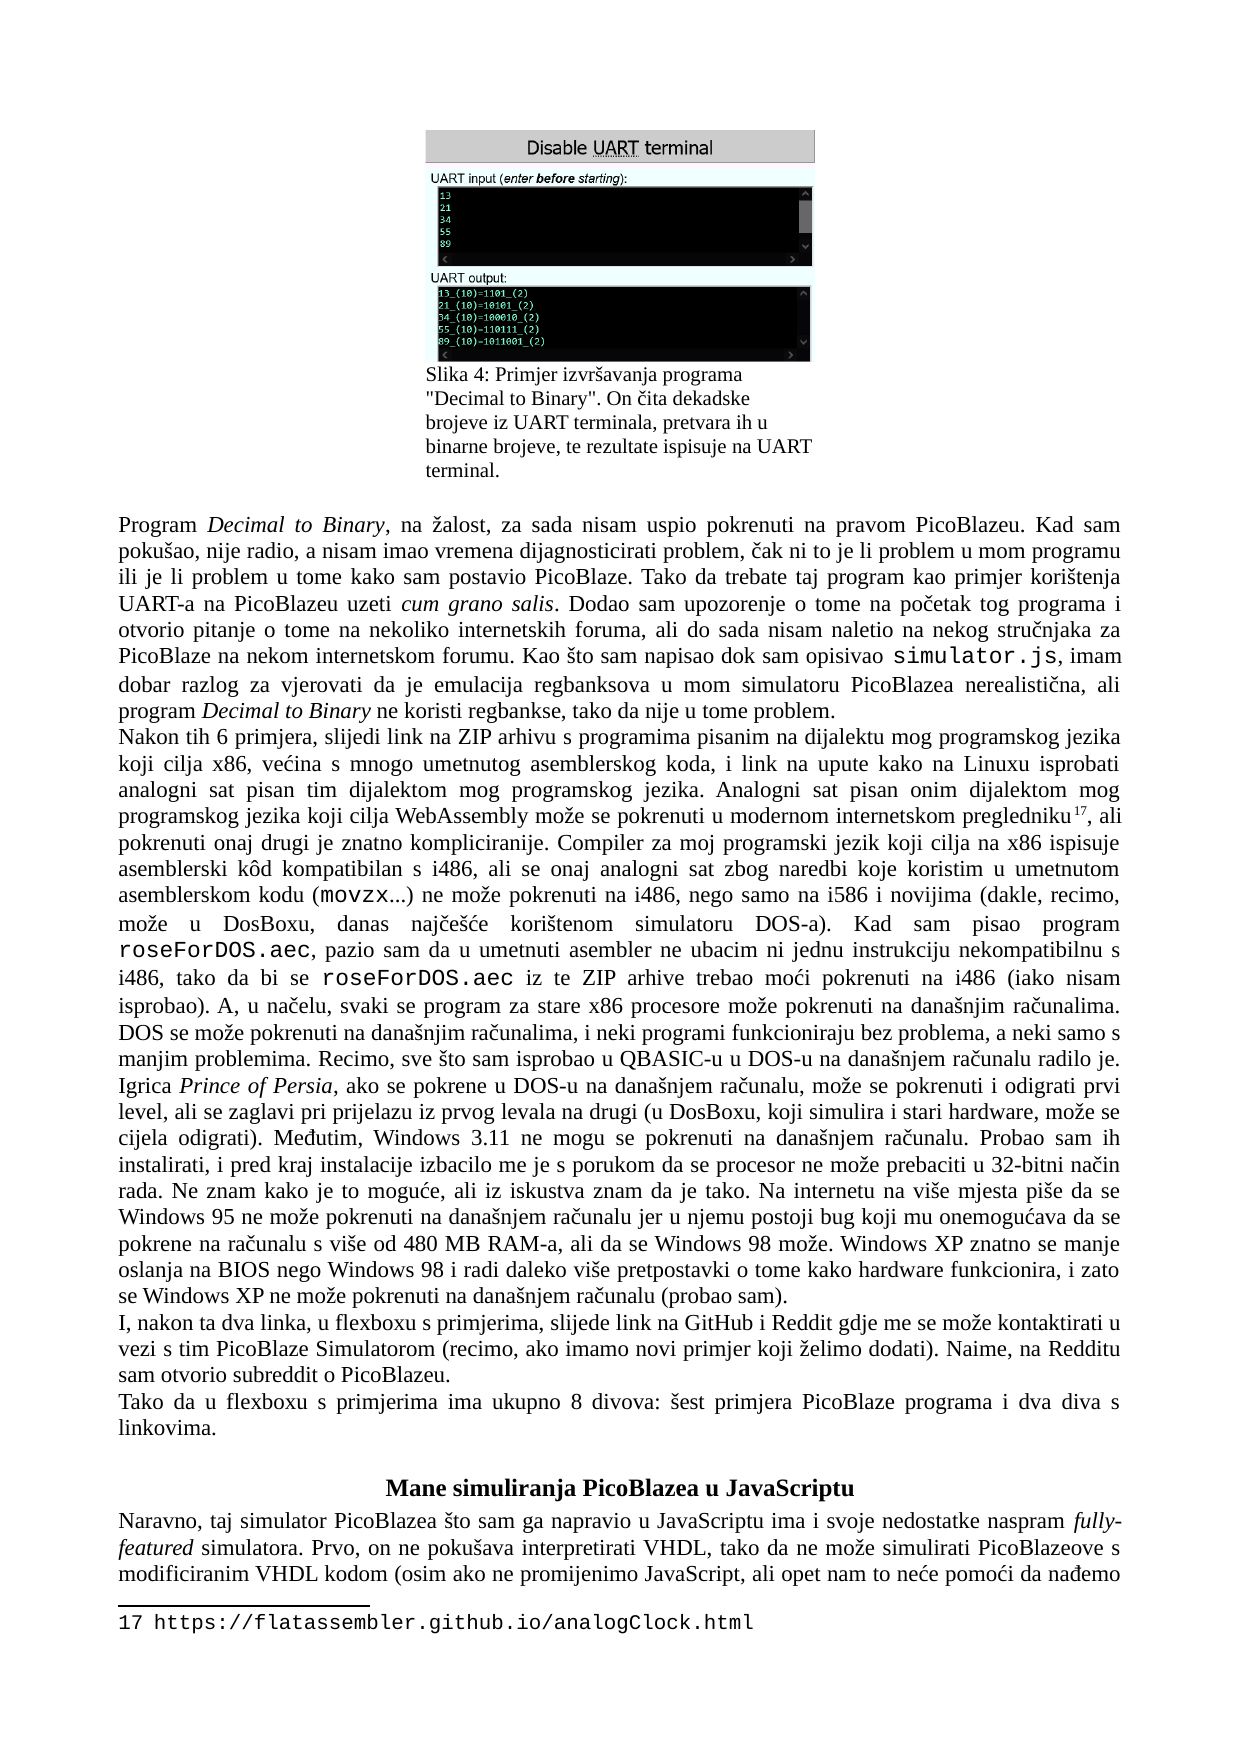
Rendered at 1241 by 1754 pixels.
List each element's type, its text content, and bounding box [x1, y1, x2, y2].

text Slika 4: Primjer izvršavanja programa "Decimal to Binary". On čita dekadske brojeve iz UART terminala, pretvara ih u binarne brojeve, te rezultate ispisuje na UART terminal. [425, 362, 815, 482]
picture [425, 130, 815, 362]
text https://flatassembler.github.io/analogClock.html [118, 1612, 1122, 1636]
text Program Decimal to Binary, na žalost, za sada nisam uspio pokrenuti na pravom PicoBlazeu. Kad sam pokušao, nije radio, a nisam imao vremena dijagnosticirati problem, čak ni to je li problem u mom programu ili je li problem u tome kako sam postavio PicoBlaze. Tako da trebate taj program kao primjer korištenja UART-a na PicoBlazeu uzeti cum grano salis. Dodao sam upozorenje o tome na početak tog programa i otvorio pitanje o tome na nekoliko internetskih foruma, ali do sada nisam naletio na nekog stručnjaka za PicoBlaze na nekom internetskom forumu. Kao što sam napisao dok sam opisivao simulator.js, imam dobar razlog za vjerovati da je emulacija regbanksova u mom simulatoru PicoBlazea nerealistična, ali program Decimal to Binary ne koristi regbankse, tako da nije u tome problem. [118, 511, 1122, 723]
text Nakon tih 6 primjera, slijedi link na ZIP arhivu s programima pisanim na dijalektu mog programskog jezika koji cilja x86, većina s mnogo umetnutog asemblerskog koda, i link na upute kako na Linuxu isprobati analogni sat pisan tim dijalektom mog programskog jezika. Analogni sat pisan onim dijalektom mog programskog jezika koji cilja WebAssembly može se pokrenuti u modernom internetskom pregledniku, ali pokrenuti onaj drugi je znatno kompliciranije. Compiler za moj programski jezik koji cilja na x86 ispisuje asemblerski kôd kompatibilan s i486, ali se onaj analogni sat zbog naredbi koje koristim u umetnutom asemblerskom kodu (movzx...) ne može pokrenuti na i486, nego samo na i586 i novijima (dakle, recimo, može u DosBoxu, danas najčešće korištenom simulatoru DOS-a). Kad sam pisao program roseForDOS.aec, pazio sam da u umetnuti asembler ne ubacim ni jednu instrukciju nekompatibilnu s i486, tako da bi se roseForDOS.aec iz te ZIP arhive trebao moći pokrenuti na i486 (iako nisam isprobao). A, u načelu, svaki se program za stare x86 procesore može pokrenuti na današnjim računalima. DOS se može pokrenuti na današnjim računalima, i neki programi funkcioniraju bez problema, a neki samo s manjim problemima. Recimo, sve što sam isprobao u QBASIC-u u DOS-u na današnjem računalu radilo je. Igrica Prince of Persia, ako se pokrene u DOS-u na današnjem računalu, može se pokrenuti i odigrati prvi level, ali se zaglavi pri prijelazu iz prvog levala na drugi (u DosBoxu, koji simulira i stari hardware, može se cijela odigrati). Međutim, Windows 3.11 ne mogu se pokrenuti na današnjem računalu. Probao sam ih instalirati, i pred kraj instalacije izbacilo me je s porukom da se procesor ne može prebaciti u 32-bitni način rada. Ne znam kako je to moguće, ali iz iskustva znam da je tako. Na internetu na više mjesta piše da se Windows 95 ne može pokrenuti na današnjem računalu jer u njemu postoji bug koji mu onemogućava da se pokrene na računalu s više od 480 MB RAM-a, ali da se Windows 98 može. Windows XP znatno se manje oslanja na BIOS nego Windows 98 i radi daleko više pretpostavki o tome kako hardware funkcionira, i zato se Windows XP ne može pokrenuti na današnjem računalu (probao sam). [118, 723, 1122, 1309]
text Mane simuliranja PicoBlazea u JavaScriptu [118, 1473, 1122, 1502]
text Naravno, taj simulator PicoBlazea što sam ga napravio u JavaScriptu ima i svoje nedostatke naspram fully-featured simulatora. Prvo, on ne pokušava interpretirati VHDL, tako da ne može simulirati PicoBlazeove s modificiranim VHDL kodom (osim ako ne promijenimo JavaScript, ali opet nam to neće pomoći da nađemo [118, 1508, 1122, 1587]
text Tako da u flexboxu s primjerima ima ukupno 8 divova: šest primjera PicoBlaze programa i dva diva s linkovima. [118, 1388, 1122, 1441]
text I, nakon ta dva linka, u flexboxu s primjerima, slijede link na GitHub i Reddit gdje me se može kontaktirati u vezi s tim PicoBlaze Simulatorom (recimo, ako imamo novi primjer koji želimo dodati). Naime, na Redditu sam otvorio subreddit o PicoBlazeu. [118, 1309, 1122, 1388]
